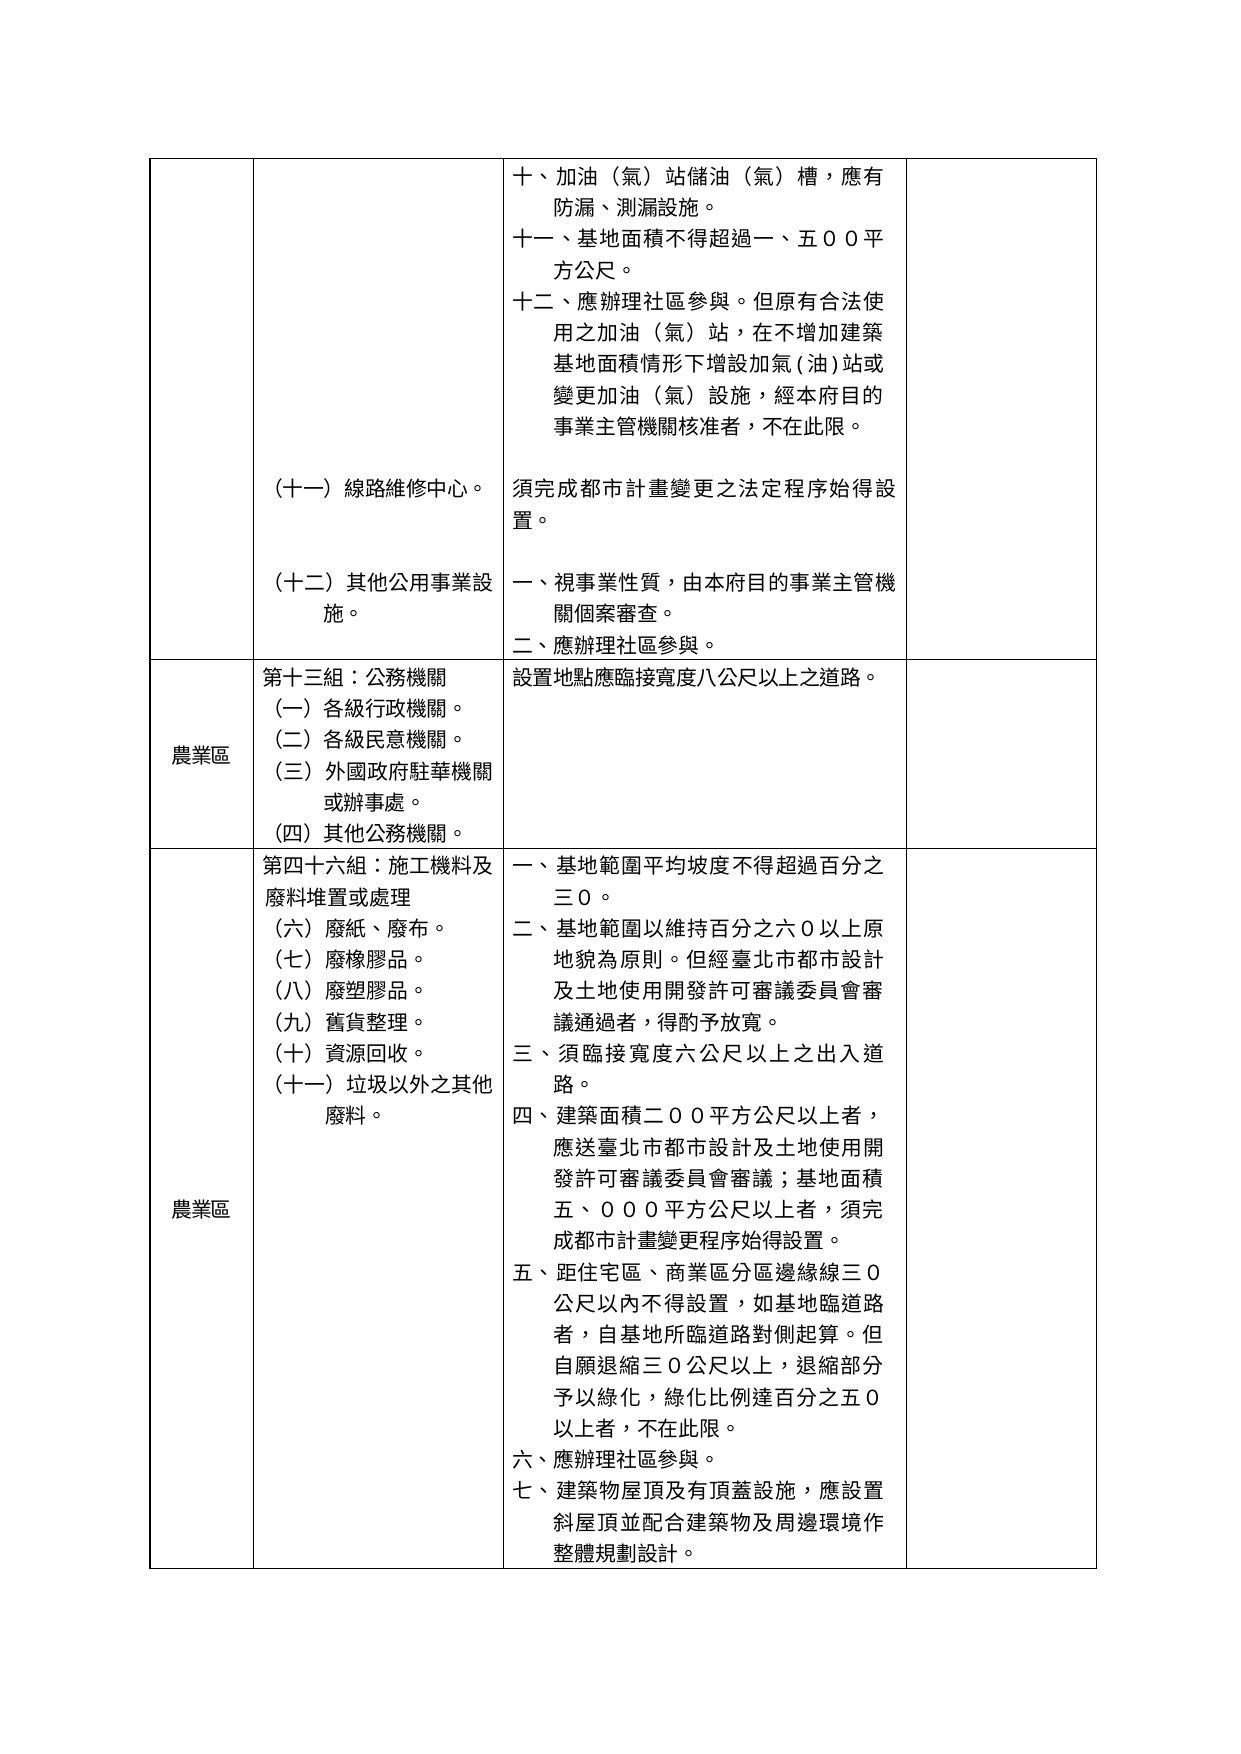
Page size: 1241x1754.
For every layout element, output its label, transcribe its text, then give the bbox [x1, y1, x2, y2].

table_cell [907, 159, 1096, 659]
table_cell 一、基地範圍平均坡度不得超過百分之三０。 二、基地範圍以維持百分之六０以上原地貌為原則。但經臺北市都市設計及土地使用開發許可審議委員會審議通過者，得酌予放寬。 三、須臨接寬度六公尺以上之出入道路。 四、建築面積二００平方公尺以上者，應送臺北市都市設計及土地使用開發許可審議委員會審議；基地面積五、０００平方公尺以上者，須完成都市計畫變更程序始得設置。 五、距住宅區、商業區分區邊緣線三０公尺以內不得設置，如基地臨道路者，自基地所臨道路對側起算。但自願退縮三０公尺以上，退縮部分予以綠化，綠化比例達百分之五０以上者，不在此限。 六、應辦理社區參與。 七、建築物屋頂及有頂蓋設施，應設置斜屋頂並配合建築物及周邊環境作整體規劃設計。 [504, 849, 906, 1568]
table_cell （十一）線路維修中心。 （十二）其他公用事業設施。 [254, 159, 503, 659]
table_cell [151, 159, 253, 659]
table_cell 農業區 [151, 660, 253, 848]
table_cell 第四十六組：施工機料及廢料堆置或處理 （六）廢紙、廢布。 （七）廢橡膠品。 （八）廢塑膠品。 （九）舊貨整理。 （十）資源回收。 （十一）垃圾以外之其他廢料。 [254, 849, 503, 1568]
table_cell 設置地點應臨接寬度八公尺以上之道路。 [504, 660, 906, 848]
table_cell [907, 660, 1096, 848]
table_cell 農業區 [151, 849, 253, 1568]
table_cell [907, 849, 1096, 1568]
table_cell 十、加油（氣）站儲油（氣）槽，應有防漏、測漏設施。 十一、基地面積不得超過一、五００平方公尺。 十二、應辦理社區參與。但原有合法使用之加油（氣）站，在不增加建築基地面積情形下增設加氣(油)站或變更加油（氣）設施，經本府目的事業主管機關核准者，不在此限。 須完成都市計畫變更之法定程序始得設置。 一、視事業性質，由本府目的事業主管機關個案審查。 二、應辦理社區參與。 [504, 159, 906, 659]
table_cell 第十三組：公務機關 （一）各級行政機關。 （二）各級民意機關。 （三）外國政府駐華機關或辦事處。 （四）其他公務機關。 [254, 660, 503, 848]
